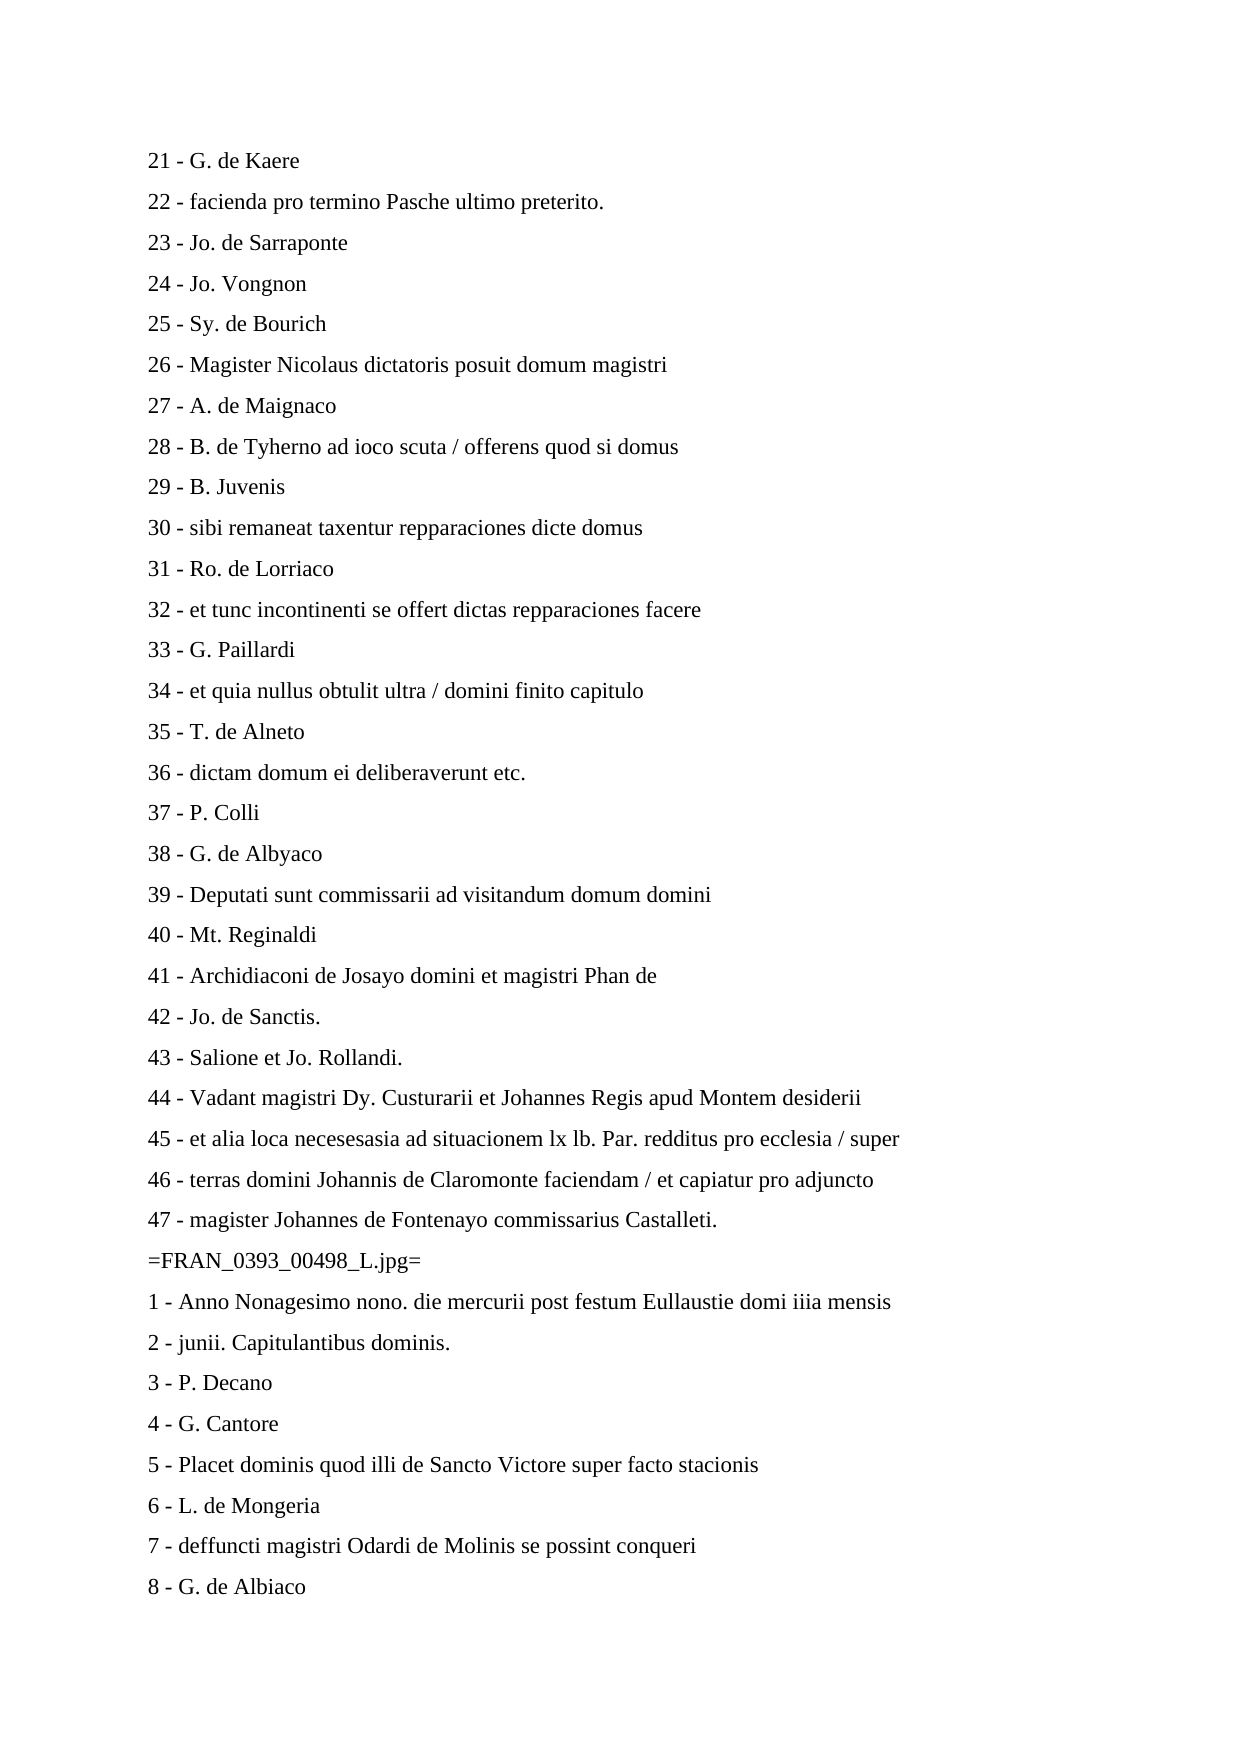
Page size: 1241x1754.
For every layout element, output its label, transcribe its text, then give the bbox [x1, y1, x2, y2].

text 37 - P. Colli [148, 799, 1093, 826]
text 23 - Jo. de Sarraponte [148, 229, 1093, 255]
text 46 - terras domini Johannis de Claromonte faciendam / et capiatur pro adjuncto [148, 1166, 1093, 1192]
text 30 - sibi remaneat taxentur repparaciones dicte domus [148, 514, 1093, 541]
text 21 - G. de Kaere [148, 148, 1093, 174]
text 3 - P. Decano [148, 1369, 1093, 1396]
text 38 - G. de Albyaco [148, 840, 1093, 866]
text 26 - Magister Nicolaus dictatoris posuit domum magistri [148, 351, 1093, 378]
text 36 - dictam domum ei deliberaverunt etc. [148, 758, 1093, 785]
text 42 - Jo. de Sanctis. [148, 1003, 1093, 1029]
text 25 - Sy. de Bourich [148, 311, 1093, 337]
text =FRAN_0393_00498_L.jpg= [148, 1247, 1093, 1274]
text 22 - facienda pro termino Pasche ultimo preterito. [148, 188, 1093, 215]
text 2 - junii. Capitulantibus dominis. [148, 1329, 1093, 1355]
text 27 - A. de Maignaco [148, 392, 1093, 418]
text 33 - G. Paillardi [148, 636, 1093, 663]
text 44 - Vadant magistri Dy. Custurarii et Johannes Regis apud Montem desiderii [148, 1084, 1093, 1111]
text 7 - deffuncti magistri Odardi de Molinis se possint conqueri [148, 1532, 1093, 1559]
text 5 - Placet dominis quod illi de Sancto Victore super facto stacionis [148, 1451, 1093, 1477]
text 6 - L. de Mongeria [148, 1492, 1093, 1518]
text 41 - Archidiaconi de Josayo domini et magistri Phan de [148, 962, 1093, 988]
text 35 - T. de Alneto [148, 718, 1093, 744]
text 45 - et alia loca necesesasia ad situacionem lx lb. Par. redditus pro ecclesia / super [148, 1125, 1093, 1151]
text 8 - G. de Albiaco [148, 1573, 1093, 1599]
text 4 - G. Cantore [148, 1410, 1093, 1437]
text 1 - Anno Nonagesimo nono. die mercurii post festum Eullaustie domi iiia mensis [148, 1288, 1093, 1314]
text 39 - Deputati sunt commissarii ad visitandum domum domini [148, 881, 1093, 907]
text 40 - Mt. Reginaldi [148, 921, 1093, 948]
text 29 - B. Juvenis [148, 473, 1093, 500]
text 28 - B. de Tyherno ad ioco scuta / offerens quod si domus [148, 433, 1093, 459]
text 24 - Jo. Vongnon [148, 270, 1093, 296]
text 31 - Ro. de Lorriaco [148, 555, 1093, 581]
text 32 - et tunc incontinenti se offert dictas repparaciones facere [148, 596, 1093, 622]
text 47 - magister Johannes de Fontenayo commissarius Castalleti. [148, 1207, 1093, 1233]
text 43 - Salione et Jo. Rollandi. [148, 1044, 1093, 1070]
text 34 - et quia nullus obtulit ultra / domini finito capitulo [148, 677, 1093, 703]
